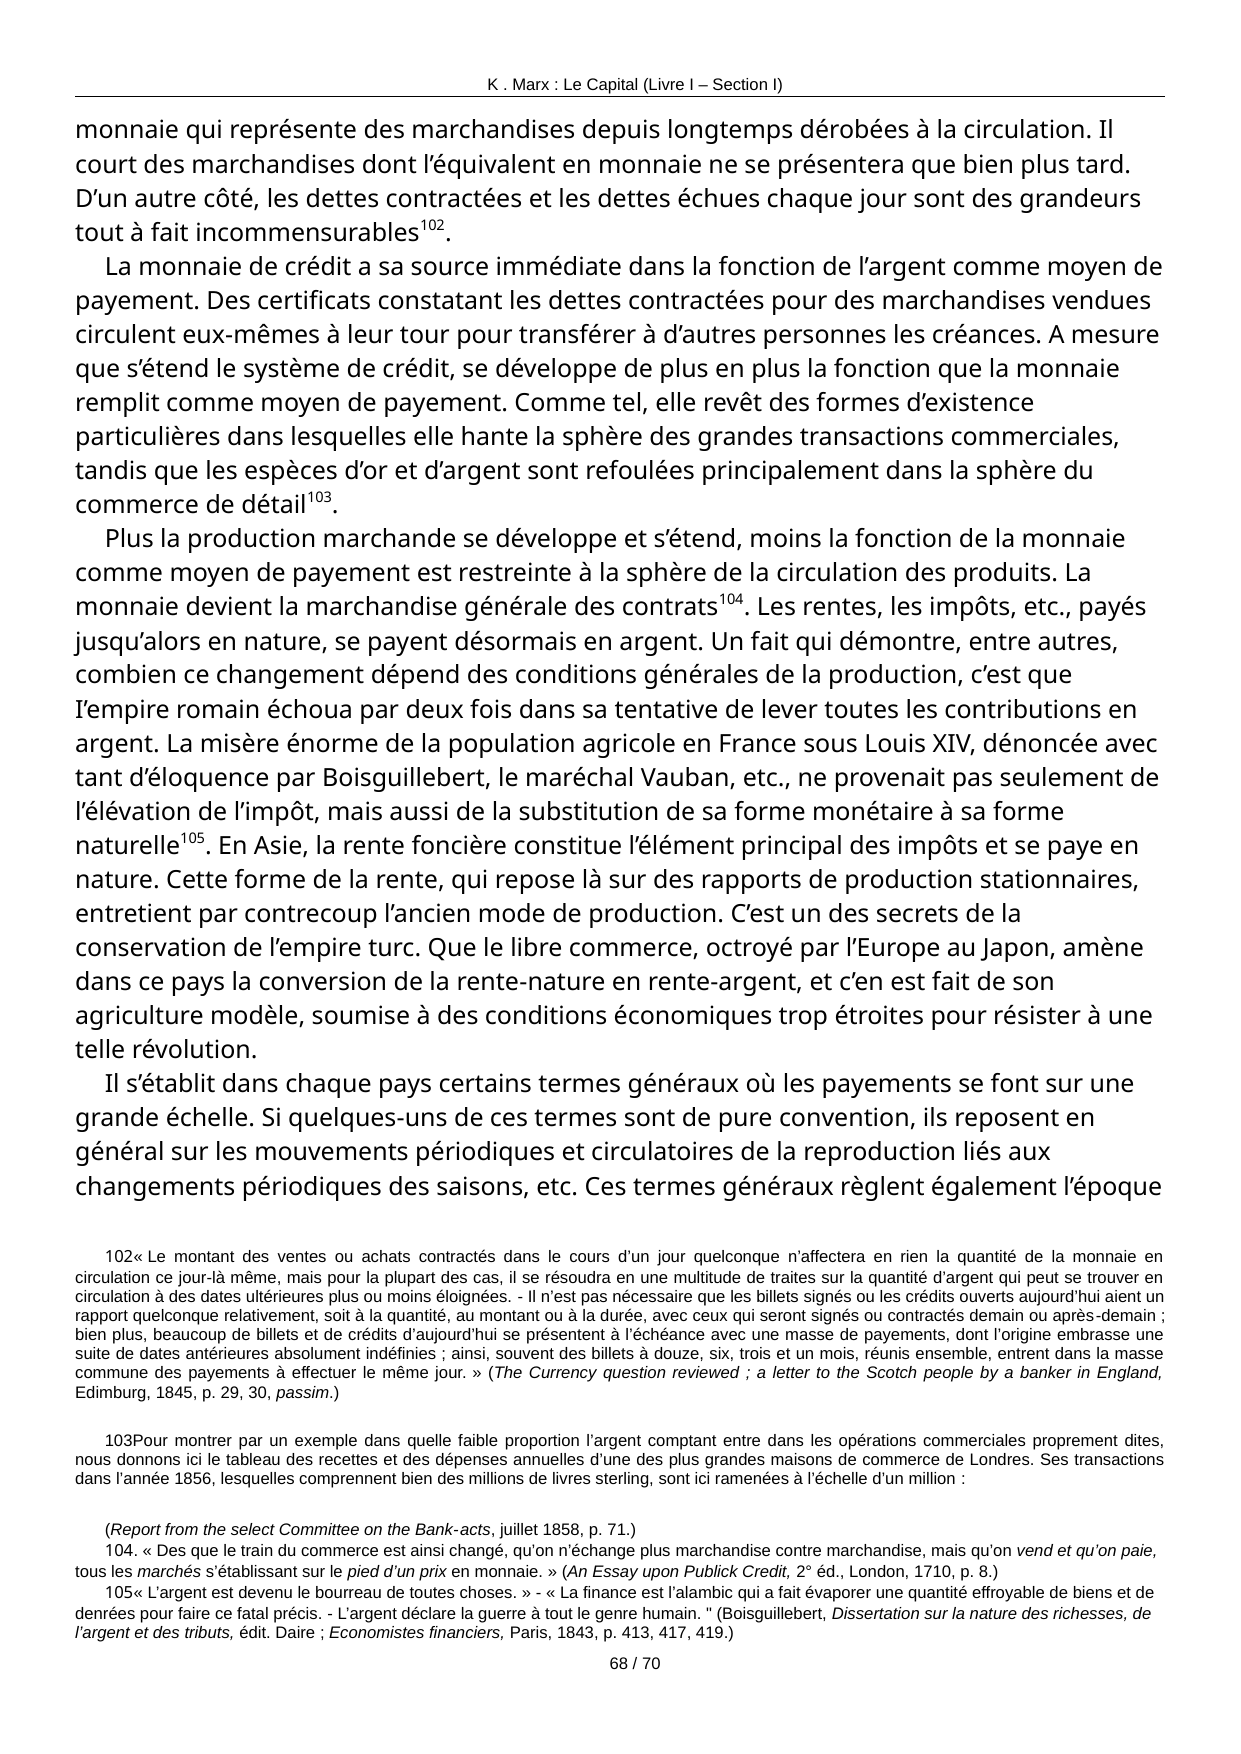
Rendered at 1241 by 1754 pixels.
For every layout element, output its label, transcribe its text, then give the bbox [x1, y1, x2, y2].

text « Le montant des ventes ou achats contractés dans le cours d’un jour quelconque n’affectera en rien la quantité de la monnaie en circulation ce jour‑là même, mais pour la plupart des cas, il se résoudra en une multitude de traites sur la quantité d’argent qui peut se trouver en circulation à des dates ultérieures plus ou moins éloignées. ‑ Il n’est pas nécessaire que les billets signés ou les crédits ouverts aujourd’hui aient un rapport quelconque relativement, soit à la quantité, au montant ou à la durée, avec ceux qui seront signés ou contractés demain ou après‑demain ; bien plus, beaucoup de billets et de crédits d’aujourd’hui se présentent à l’échéance avec une masse de payements, dont l’origine embrasse une suite de dates antérieures absolument indéfinies ; ainsi, souvent des billets à douze, six, trois et un mois, réunis ensemble, entrent dans la masse commune des payements à effectuer le même jour. » (The Currency question reviewed ; a letter to the Scotch people by a banker in England, Edimburg, 1845, p. 29, 30, passim.) [75, 1245, 1165, 1402]
text Plus la production marchande se développe et s’étend, moins la fonction de la monnaie comme moyen de payement est restreinte à la sphère de la circulation des produits. La monnaie devient la marchandise générale des contrats. Les rentes, les impôts, etc., payés jusqu’alors en nature, se payent désormais en argent. Un fait qui démontre, entre autres, combien ce changement dépend des conditions générales de la production, c’est que I’empire romain échoua par deux fois dans sa tentative de lever toutes les contributions en argent. La misère énorme de la population agricole en France sous Louis XIV, dénoncée avec tant d’éloquence par Boisguillebert, le maréchal Vauban, etc., ne provenait pas seulement de l’élévation de l’impôt, mais aussi de la substitution de sa forme monétaire à sa forme naturelle. En Asie, la rente foncière constitue l’élément principal des impôts et se paye en nature. Cette forme de la rente, qui repose là sur des rapports de production stationnaires, entretient par contrecoup l’ancien mode de production. C’est un des secrets de la conservation de l’empire turc. Que le libre commerce, octroyé par l’Europe au Japon, amène dans ce pays la conversion de la rente‑nature en rente‑argent, et c’en est fait de son agriculture modèle, soumise à des conditions économiques trop étroites pour résister à une telle révolution. [75, 521, 1165, 1066]
text monnaie qui représente des marchandises depuis longtemps dérobées à la circulation. Il court des marchandises dont l’équivalent en monnaie ne se présentera que bien plus tard. D’un autre côté, les dettes contractées et les dettes échues chaque jour sont des grandeurs tout à fait incommensurables. [75, 112, 1165, 248]
text La monnaie de crédit a sa source immédiate dans la fonction de l’argent comme moyen de payement. Des certificats constatant les dettes contractées pour des marchandises vendues circulent eux‑mêmes à leur tour pour transférer à d’autres personnes les créances. A mesure que s’étend le système de crédit, se développe de plus en plus la fonction que la monnaie remplit comme moyen de payement. Comme tel, elle revêt des formes d’existence particulières dans lesquelles elle hante la sphère des grandes transactions commerciales, tandis que les espèces d’or et d’argent sont refoulées principalement dans la sphère du commerce de détail. [75, 248, 1165, 521]
text « L’argent est devenu le bourreau de toutes choses. » ‑ « La finance est l’alambic qui a fait évaporer une quantité effroyable de biens et de denrées pour faire ce fatal précis. ‑ L’argent déclare la guerre à tout le genre humain. " (Boisguillebert, Dissertation sur la nature des richesses, de l’argent et des tributs, édit. Daire ; Economistes financiers, Paris, 1843, p. 413, 417, 419.) [75, 1581, 1165, 1642]
text (Report from the select Committee on the Bank‑acts, juillet 1858, p. 71.) [75, 1520, 1165, 1539]
text . « Des que le train du commerce est ainsi changé, qu’on n’échange plus marchandise contre marchandise, mais qu’on vend et qu’on paie, tous les marchés s’établissant sur le pied d’un prix en monnaie. » (An Essay upon Publick Credit, 2° éd., London, 1710, p. 8.) [75, 1539, 1165, 1581]
text Pour montrer par un exemple dans quelle faible proportion l’argent comptant entre dans les opérations commerciales proprement dites, nous donnons ici le tableau des recettes et des dépenses annuelles d’une des plus grandes maisons de commerce de Londres. Ses transactions dans l’année 1856, lesquelles comprennent bien des millions de livres sterling, sont ici ramenées à l’échelle d’un million : [75, 1431, 1165, 1488]
text Il s’établit dans chaque pays certains termes généraux où les payements se font sur une grande échelle. Si quelques‑uns de ces termes sont de pure convention, ils reposent en général sur les mouvements périodiques et circulatoires de la reproduction liés aux changements périodiques des saisons, etc. Ces termes généraux règlent également l’époque [75, 1066, 1165, 1202]
